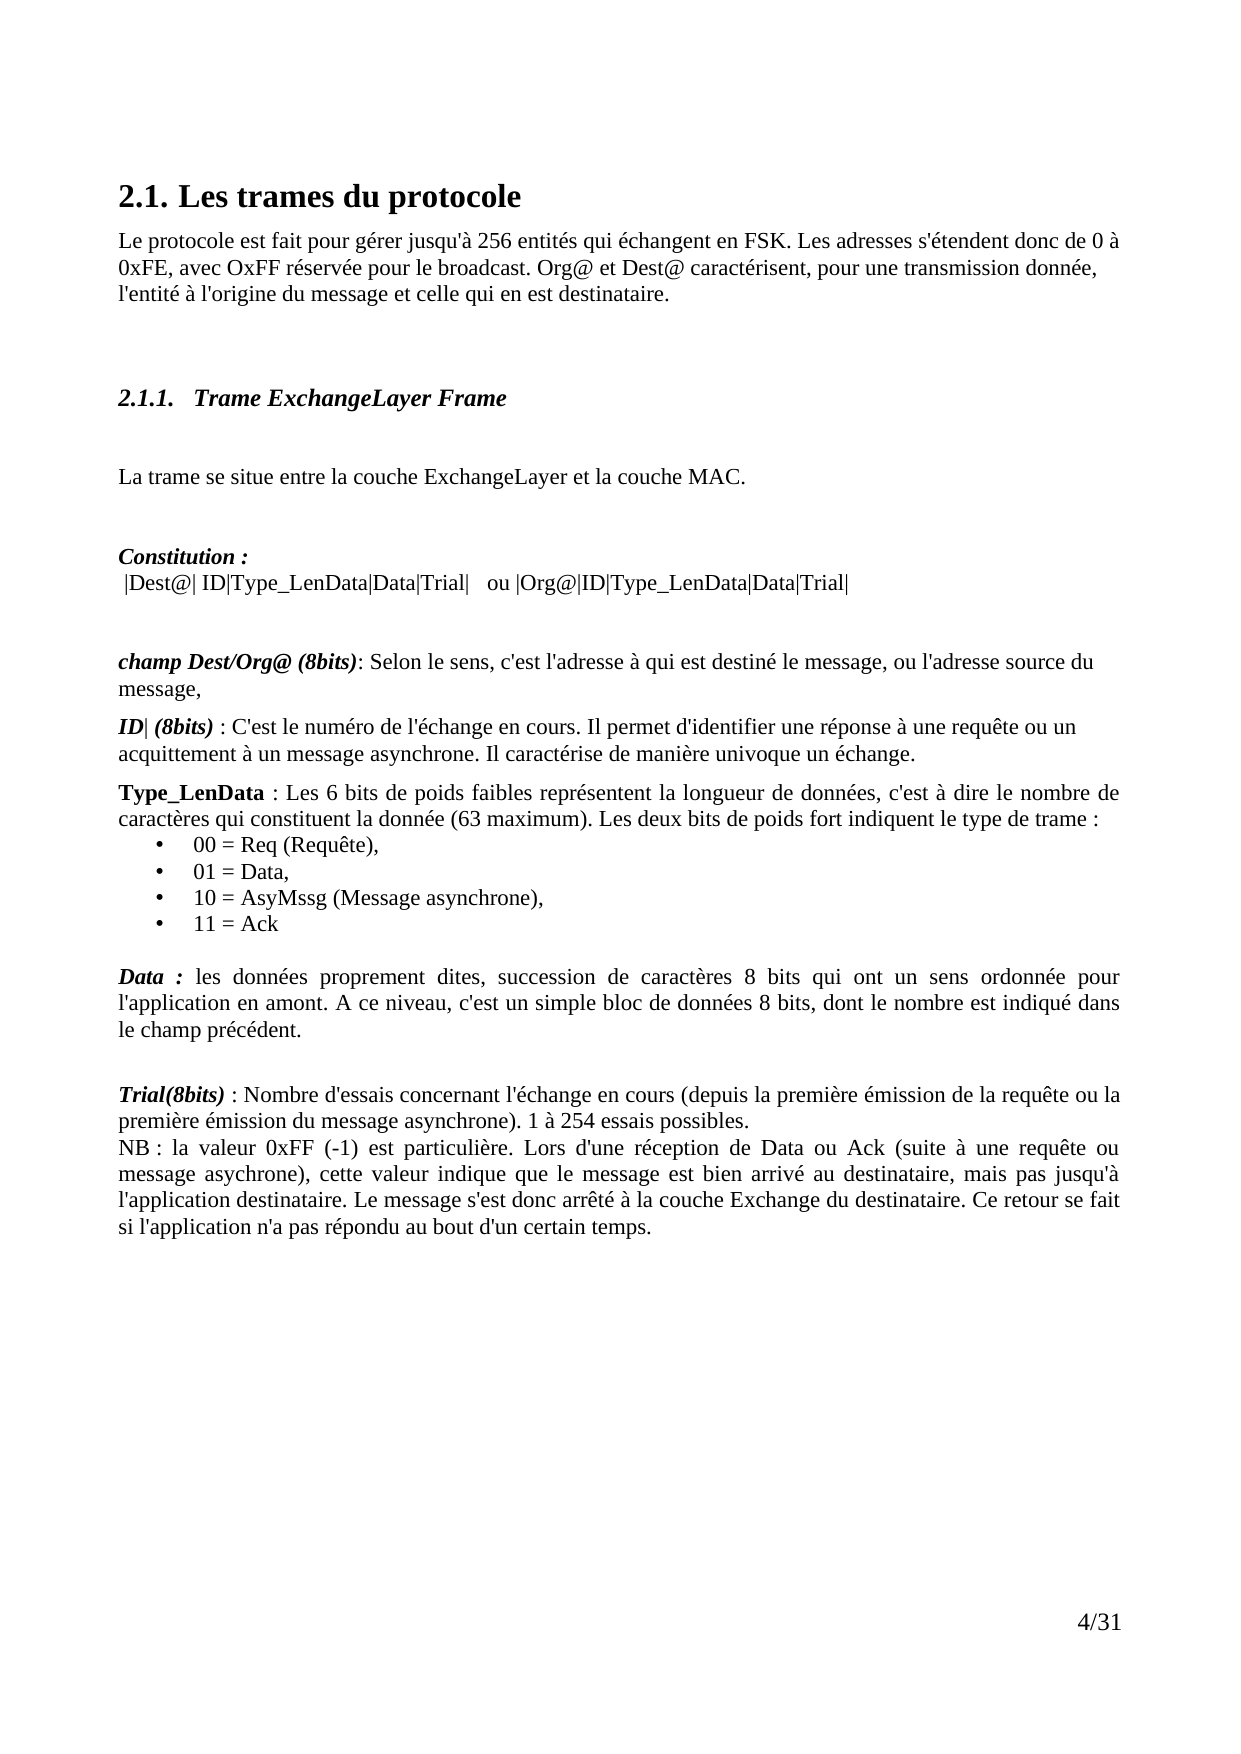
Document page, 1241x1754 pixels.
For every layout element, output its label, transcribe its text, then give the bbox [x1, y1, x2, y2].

list 00 = Req (Requête), [156, 831, 1122, 858]
text ID| (8bits) : C'est le numéro de l'échange en cours. Il permet d'identifier une réponse à une requête ou un acquittement à un message asynchrone. Il caractérise de manière univoque un échange. [118, 713, 1122, 766]
subtitle Trame ExchangeLayer Frame [118, 383, 1122, 411]
text Le protocole est fait pour gérer jusqu'à 256 entités qui échangent en FSK. Les adresses s'étendent donc de 0 à 0xFE, avec OxFF réservée pour le broadcast. Org@ et Dest@ caractérisent, pour une transmission donnée, l'entité à l'origine du message et celle qui en est destinataire. [118, 227, 1122, 306]
text Type_LenData : Les 6 bits de poids faibles représentent la longueur de données, c'est à dire le nombre de caractères qui constituent la donnée (63 maximum). Les deux bits de poids fort indiquent le type de trame : [118, 779, 1122, 831]
subtitle Les trames du protocole [118, 176, 1122, 215]
text NB : la valeur 0xFF (-1) est particulière. Lors d'une réception de Data ou Ack (suite à une requête ou message asychrone), cette valeur indique que le message est bien arrivé au destinataire, mais pas jusqu'à l'application destinataire. Le message s'est donc arrêté à la couche Exchange du destinataire. Ce retour se fait si l'application n'a pas répondu au bout d'un certain temps. [118, 1134, 1122, 1239]
list 10 = AsyMssg (Message asynchrone), [156, 884, 1122, 910]
text |Dest@| ID|Type_LenData|Data|Trial| ou |Org@|ID|Type_LenData|Data|Trial| [118, 569, 1122, 596]
text champ Dest/Org@ (8bits): Selon le sens, c'est l'adresse à qui est destiné le message, ou l'adresse source du message, [118, 648, 1122, 701]
list 11 = Ack [156, 910, 1122, 937]
text La trame se situe entre la couche ExchangeLayer et la couche MAC. [118, 463, 1122, 489]
text Trial(8bits) : Nombre d'essais concernant l'échange en cours (depuis la première émission de la requête ou la première émission du message asynchrone). 1 à 254 essais possibles. [118, 1081, 1122, 1134]
list 01 = Data, [156, 858, 1122, 884]
text Constitution : [118, 543, 1122, 569]
text Data : les données proprement dites, succession de caractères 8 bits qui ont un sens ordonnée pour l'application en amont. A ce niveau, c'est un simple bloc de données 8 bits, dont le nombre est indiqué dans le champ précédent. [118, 963, 1122, 1042]
